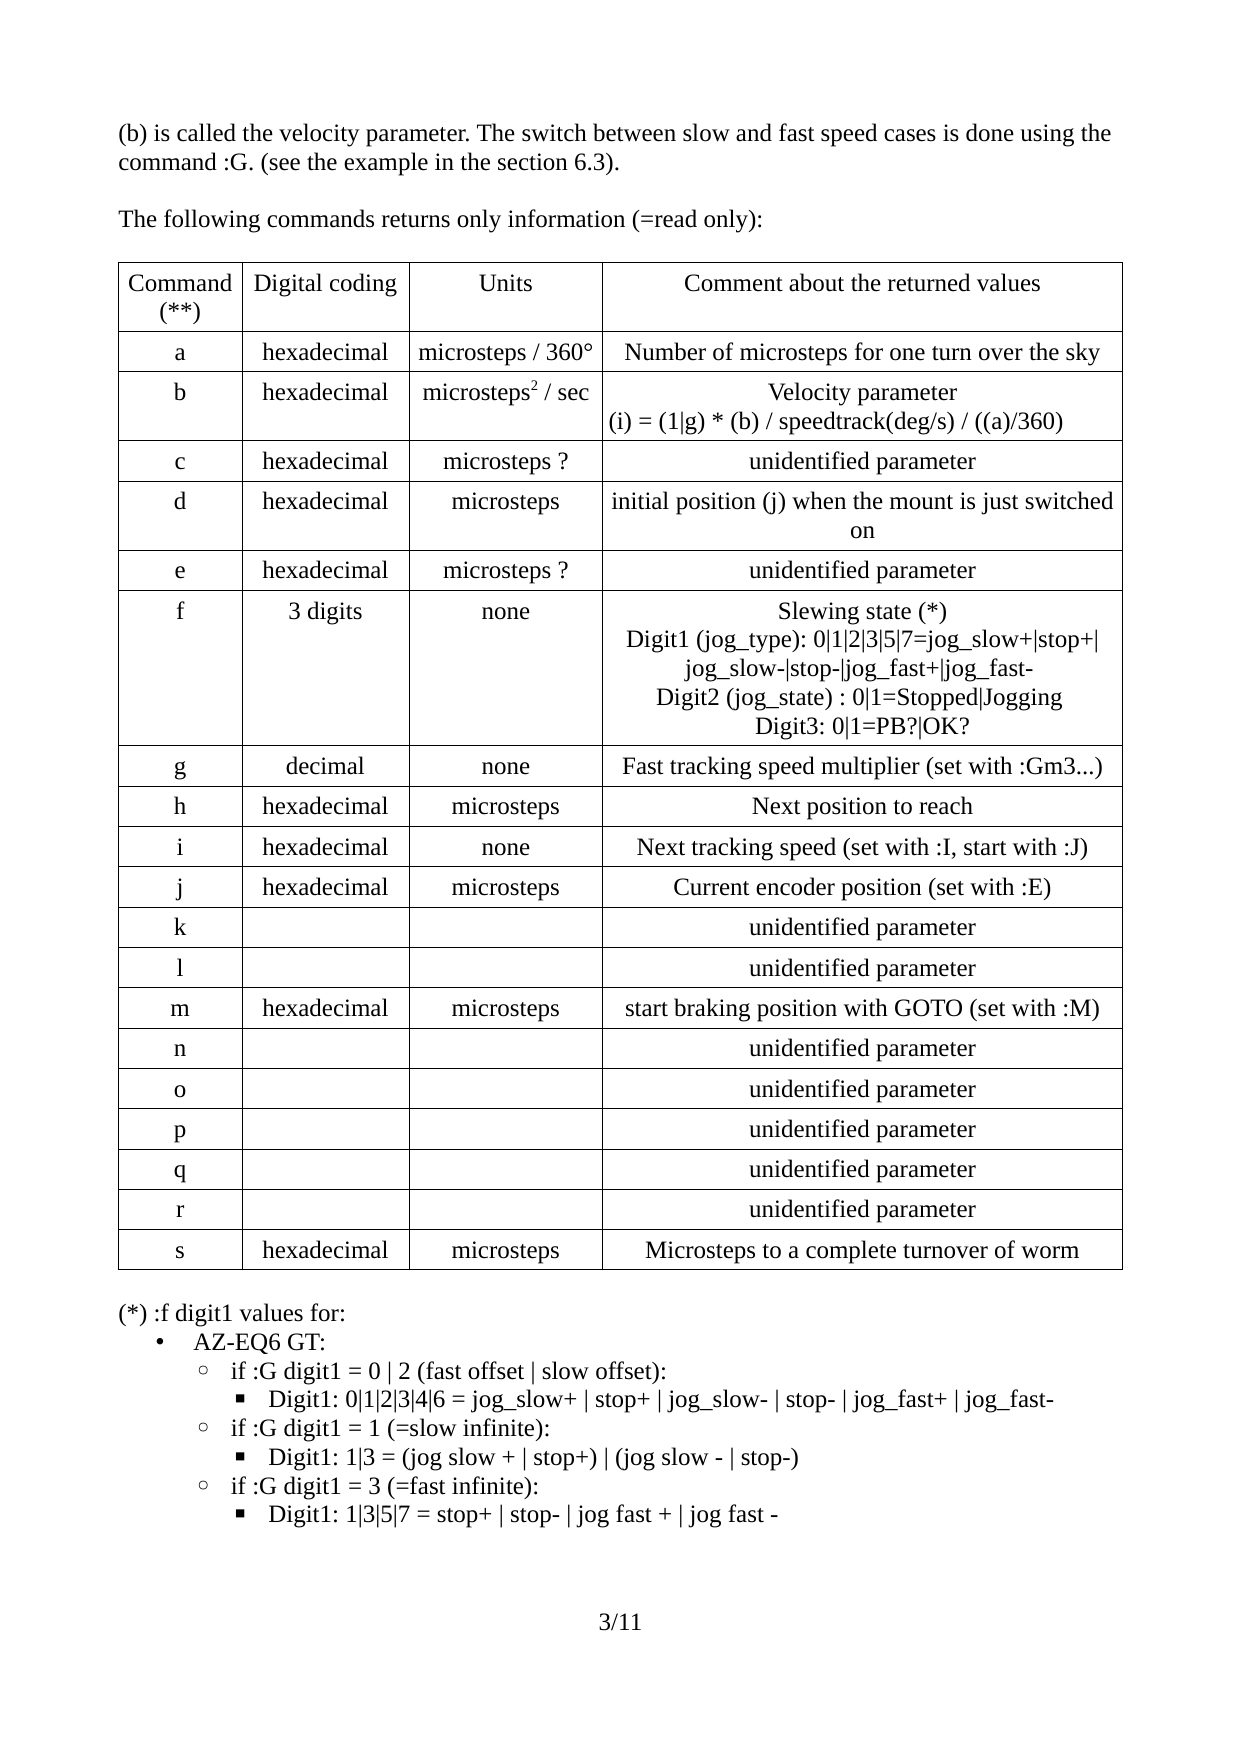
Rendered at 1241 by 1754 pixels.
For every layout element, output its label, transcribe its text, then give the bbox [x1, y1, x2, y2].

table_cell Microsteps to a complete turnover of worm [603, 1230, 1122, 1269]
table_cell start braking position with GOTO (set with :M) [603, 988, 1122, 1027]
table_cell microsteps [410, 482, 602, 550]
table_cell unidentified parameter [603, 1069, 1122, 1108]
table_cell unidentified parameter [603, 908, 1122, 947]
table_cell microsteps ? [410, 441, 602, 481]
table_cell o [119, 1069, 242, 1108]
table_cell unidentified parameter [603, 441, 1122, 481]
table_cell f [119, 591, 242, 745]
table_cell Current encoder position (set with :E) [603, 867, 1122, 907]
table_cell microsteps [410, 988, 602, 1027]
table_header Units [410, 263, 602, 331]
table_cell microsteps [410, 1230, 602, 1269]
list Digit1: 1|3|5|7 = stop+ | stop- | jog fast + | jog fast - [231, 1499, 1122, 1528]
table_cell microsteps ? [410, 551, 602, 590]
table_cell hexadecimal [243, 827, 409, 866]
table_cell k [119, 908, 242, 947]
table_cell s [119, 1230, 242, 1269]
list Digit1: 1|3 = (jog slow + | stop+) | (jog slow - | stop-) [231, 1442, 1122, 1471]
table_cell microsteps [410, 867, 602, 907]
table_cell unidentified parameter [603, 1190, 1122, 1229]
table_cell q [119, 1150, 242, 1189]
table_cell a [119, 332, 242, 371]
table_cell [243, 1029, 409, 1068]
table_cell microsteps2 / sec [410, 372, 602, 440]
table_header Comment about the returned values [603, 263, 1122, 331]
table_cell [410, 948, 602, 987]
table_cell r [119, 1190, 242, 1229]
table_cell m [119, 988, 242, 1027]
table_header Command (**) [119, 263, 242, 331]
table_cell microsteps / 360° [410, 332, 602, 371]
table_cell [243, 1150, 409, 1189]
table_header Digital coding [243, 263, 409, 331]
table_cell hexadecimal [243, 482, 409, 550]
table_cell h [119, 787, 242, 826]
table_cell hexadecimal [243, 441, 409, 481]
table_cell none [410, 591, 602, 745]
table_cell decimal [243, 746, 409, 786]
table_cell hexadecimal [243, 551, 409, 590]
table_cell unidentified parameter [603, 1150, 1122, 1189]
table_cell d [119, 482, 242, 550]
table_cell g [119, 746, 242, 786]
table_cell c [119, 441, 242, 481]
list AZ-EQ6 GT: [156, 1327, 1122, 1356]
table_cell none [410, 827, 602, 866]
table_cell l [119, 948, 242, 987]
table_cell none [410, 746, 602, 786]
table_cell e [119, 551, 242, 590]
text (b) is called the velocity parameter. The switch between slow and fast speed cases is done using the command :G. (see the example in the section 6.3). [118, 118, 1122, 176]
table_cell b [119, 372, 242, 440]
table_cell Velocity parameter (i) = (1|g) * (b) / speedtrack(deg/s) / ((a)/360) [603, 372, 1122, 440]
table_cell unidentified parameter [603, 551, 1122, 590]
list if :G digit1 = 1 (=slow infinite): [193, 1413, 1122, 1442]
table_cell Next position to reach [603, 787, 1122, 826]
table_cell [243, 1190, 409, 1229]
text The following commands returns only information (=read only): [118, 204, 1122, 233]
text (*) :f digit1 values for: [118, 1298, 1122, 1327]
table_cell Fast tracking speed multiplier (set with :Gm3...) [603, 746, 1122, 786]
table_cell hexadecimal [243, 1230, 409, 1269]
table_cell [243, 948, 409, 987]
table_cell Next tracking speed (set with :I, start with :J) [603, 827, 1122, 866]
table_cell [410, 908, 602, 947]
table_cell hexadecimal [243, 332, 409, 371]
table_cell hexadecimal [243, 372, 409, 440]
table_cell unidentified parameter [603, 948, 1122, 987]
table_cell [410, 1190, 602, 1229]
table_cell hexadecimal [243, 867, 409, 907]
list if :G digit1 = 3 (=fast infinite): [193, 1471, 1122, 1499]
table_cell [243, 1069, 409, 1108]
table_cell 3 digits [243, 591, 409, 745]
table_cell p [119, 1109, 242, 1148]
table_cell unidentified parameter [603, 1029, 1122, 1068]
table_cell i [119, 827, 242, 866]
table_cell [410, 1150, 602, 1189]
table_cell Slewing state (*) Digit1 (jog_type): 0|1|2|3|5|7=jog_slow+|stop+|jog_slow-|stop-|jog_fast+|jog_fast- Digit2 (jog_state) : 0|1=Stopped|Jogging Digit3: 0|1=PB?|OK? [603, 591, 1122, 745]
list Digit1: 0|1|2|3|4|6 = jog_slow+ | stop+ | jog_slow- | stop- | jog_fast+ | jog_fast- [231, 1384, 1122, 1413]
table_cell Number of microsteps for one turn over the sky [603, 332, 1122, 371]
table_cell [410, 1109, 602, 1148]
table_cell [410, 1029, 602, 1068]
table_cell hexadecimal [243, 988, 409, 1027]
table_cell hexadecimal [243, 787, 409, 826]
table_cell j [119, 867, 242, 907]
table_cell [243, 908, 409, 947]
table_cell [243, 1109, 409, 1148]
table_cell microsteps [410, 787, 602, 826]
table_cell unidentified parameter [603, 1109, 1122, 1148]
table_cell [410, 1069, 602, 1108]
table_cell n [119, 1029, 242, 1068]
list if :G digit1 = 0 | 2 (fast offset | slow offset): [193, 1356, 1122, 1384]
table_cell initial position (j) when the mount is just switched on [603, 482, 1122, 550]
